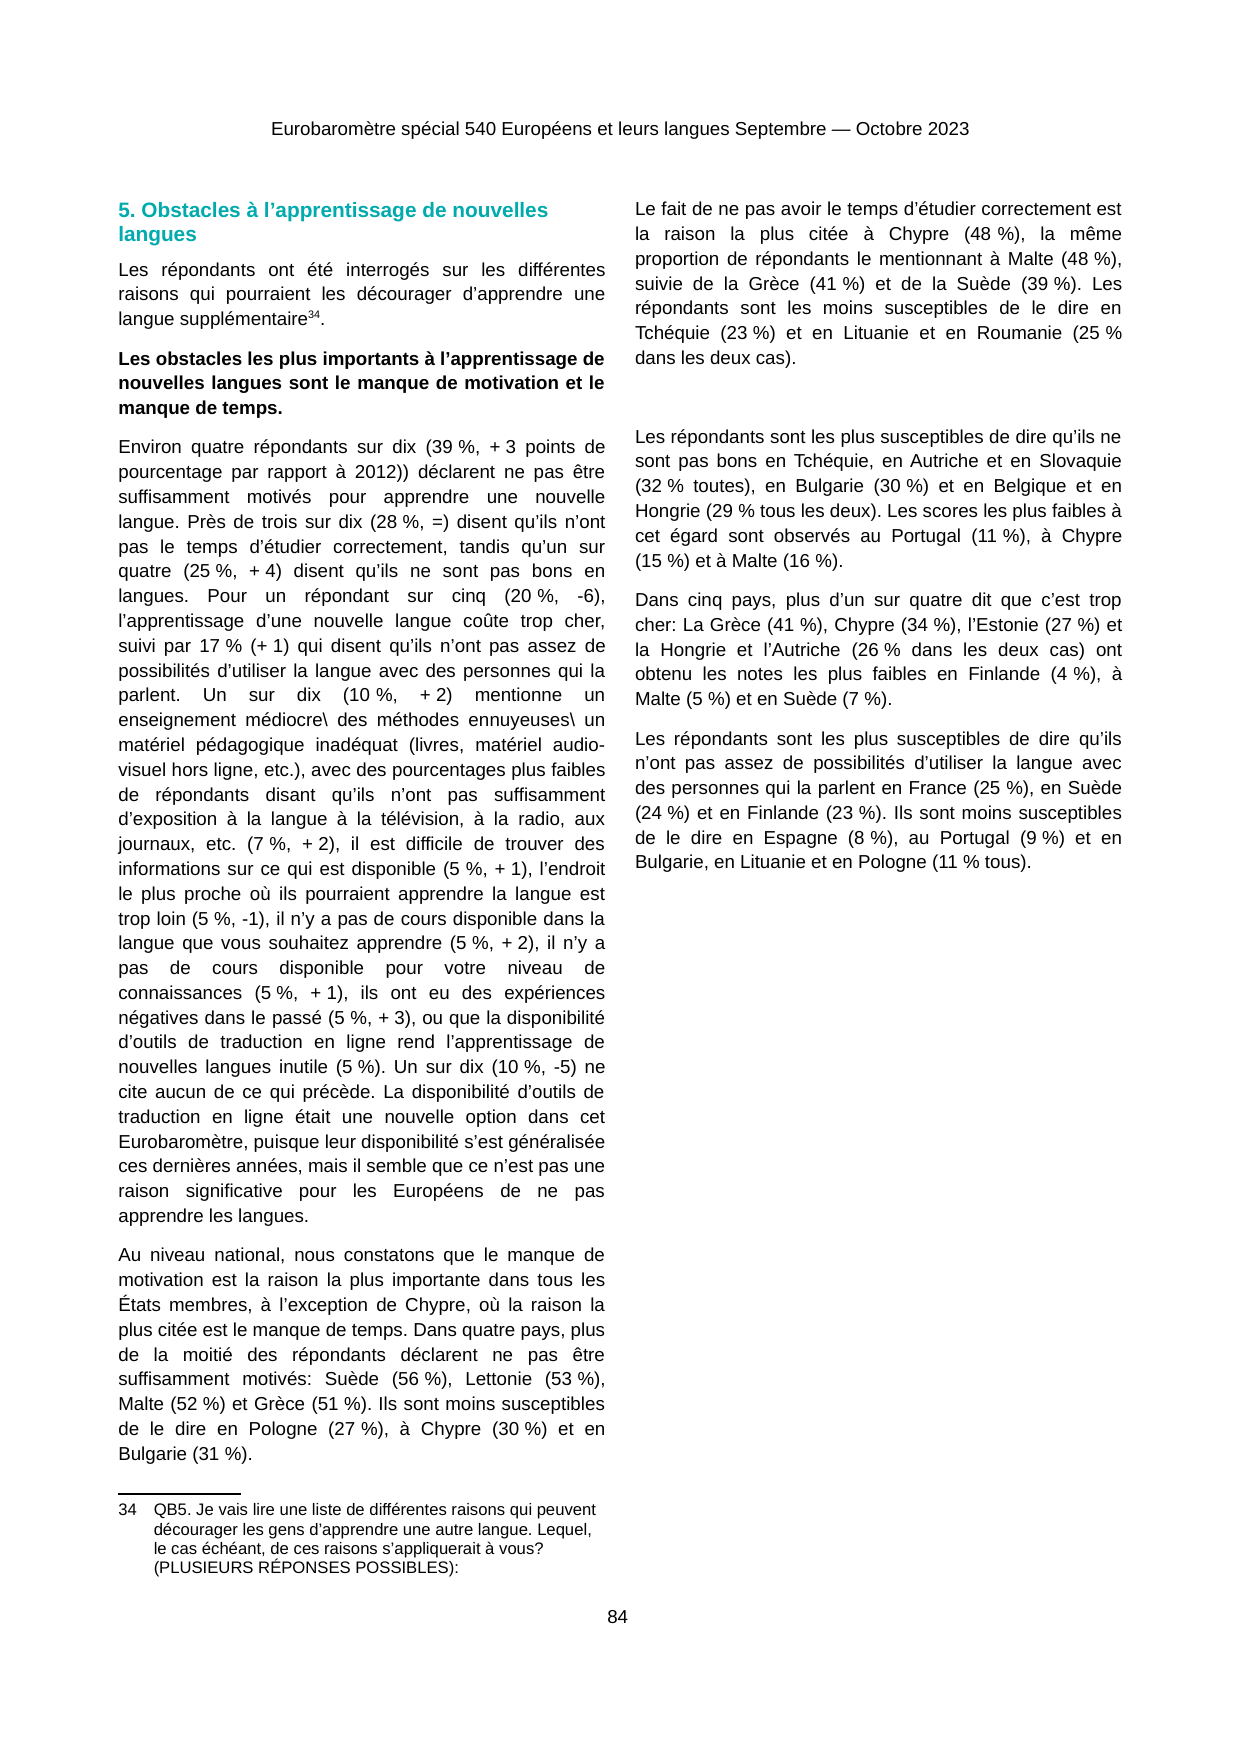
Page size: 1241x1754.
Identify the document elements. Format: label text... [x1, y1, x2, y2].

text Les répondants sont les plus susceptibles de dire qu’ils ne sont pas bons en Tchéquie, en Autriche et en Slovaquie (32 % toutes), en Bulgarie (30 %) et en Belgique et en Hongrie (29 % tous les deux). Les scores les plus faibles à cet égard sont observés au Portugal (11 %), à Chypre (15 %) et à Malte (16 %). [635, 425, 1122, 571]
text Dans cinq pays, plus d’un sur quatre dit que c’est trop cher: La Grèce (41 %), Chypre (34 %), l’Estonie (27 %) et la Hongrie et l’Autriche (26 % dans les deux cas) ont obtenu les notes les plus faibles en Finlande (4 %), à Malte (5 %) et en Suède (7 %). [635, 589, 1122, 709]
text Les obstacles les plus importants à l’apprentissage de nouvelles langues sont le manque de motivation et le manque de temps. [118, 347, 605, 418]
text QB5. Je vais lire une liste de différentes raisons qui peuvent décourager les gens d’apprendre une autre langue. Lequel, le cas échéant, de ces raisons s’appliquerait à vous? (PLUSIEURS RÉPONSES POSSIBLES): [118, 1500, 605, 1577]
text Environ quatre répondants sur dix (39 %, + 3 points de pourcentage par rapport à 2012)) déclarent ne pas être suffisamment motivés pour apprendre une nouvelle langue. Près de trois sur dix (28 %, =) disent qu’ils n’ont pas le temps d’étudier correctement, tandis qu’un sur quatre (25 %, + 4) disent qu’ils ne sont pas bons en langues. Pour un répondant sur cinq (20 %, -6), l’apprentissage d’une nouvelle langue coûte trop cher, suivi par 17 % (+ 1) qui disent qu’ils n’ont pas assez de possibilités d’utiliser la langue avec des personnes qui la parlent. Un sur dix (10 %, + 2) mentionne un enseignement médiocre\ des méthodes ennuyeuses\ un matériel pédagogique inadéquat (livres, matériel audio-visuel hors ligne, etc.), avec des pourcentages plus faibles de répondants disant qu’ils n’ont pas suffisamment d’exposition à la langue à la télévision, à la radio, aux journaux, etc. (7 %, + 2), il est difficile de trouver des informations sur ce qui est disponible (5 %, + 1), l’endroit le plus proche où ils pourraient apprendre la langue est trop loin (5 %, -1), il n’y a pas de cours disponible dans la langue que vous souhaitez apprendre (5 %, + 2), il n’y a pas de cours disponible pour votre niveau de connaissances (5 %, + 1), ils ont eu des expériences négatives dans le passé (5 %, + 3), ou que la disponibilité d’outils de traduction en ligne rend l’apprentissage de nouvelles langues inutile (5 %). Un sur dix (10 %, -5) ne cite aucun de ce qui précède. La disponibilité d’outils de traduction en ligne était une nouvelle option dans cet Eurobaromètre, puisque leur disponibilité s’est généralisée ces dernières années, mais il semble que ce n’est pas une raison significative pour les Européens de ne pas apprendre les langues. [118, 436, 605, 1226]
text Les répondants sont les plus susceptibles de dire qu’ils n’ont pas assez de possibilités d’utiliser la langue avec des personnes qui la parlent en France (25 %), en Suède (24 %) et en Finlande (23 %). Ils sont moins susceptibles de le dire en Espagne (8 %), au Portugal (9 %) et en Bulgarie, en Lituanie et en Pologne (11 % tous). [635, 727, 1122, 873]
subtitle 5. Obstacles à l’apprentissage de nouvelles langues [118, 198, 605, 246]
text Les répondants ont été interrogés sur les différentes raisons qui pourraient les décourager d’apprendre une langue supplémentaire. [118, 258, 605, 329]
text Au niveau national, nous constatons que le manque de motivation est la raison la plus importante dans tous les États membres, à l’exception de Chypre, où la raison la plus citée est le manque de temps. Dans quatre pays, plus de la moitié des répondants déclarent ne pas être suffisamment motivés: Suède (56 %), Lettonie (53 %), Malte (52 %) et Grèce (51 %). Ils sont moins susceptibles de le dire en Pologne (27 %), à Chypre (30 %) et en Bulgarie (31 %). [118, 1244, 605, 1464]
text Le fait de ne pas avoir le temps d’étudier correctement est la raison la plus citée à Chypre (48 %), la même proportion de répondants le mentionnant à Malte (48 %), suivie de la Grèce (41 %) et de la Suède (39 %). Les répondants sont les moins susceptibles de le dire en Tchéquie (23 %) et en Lituanie et en Roumanie (25 % dans les deux cas). [635, 198, 1122, 368]
